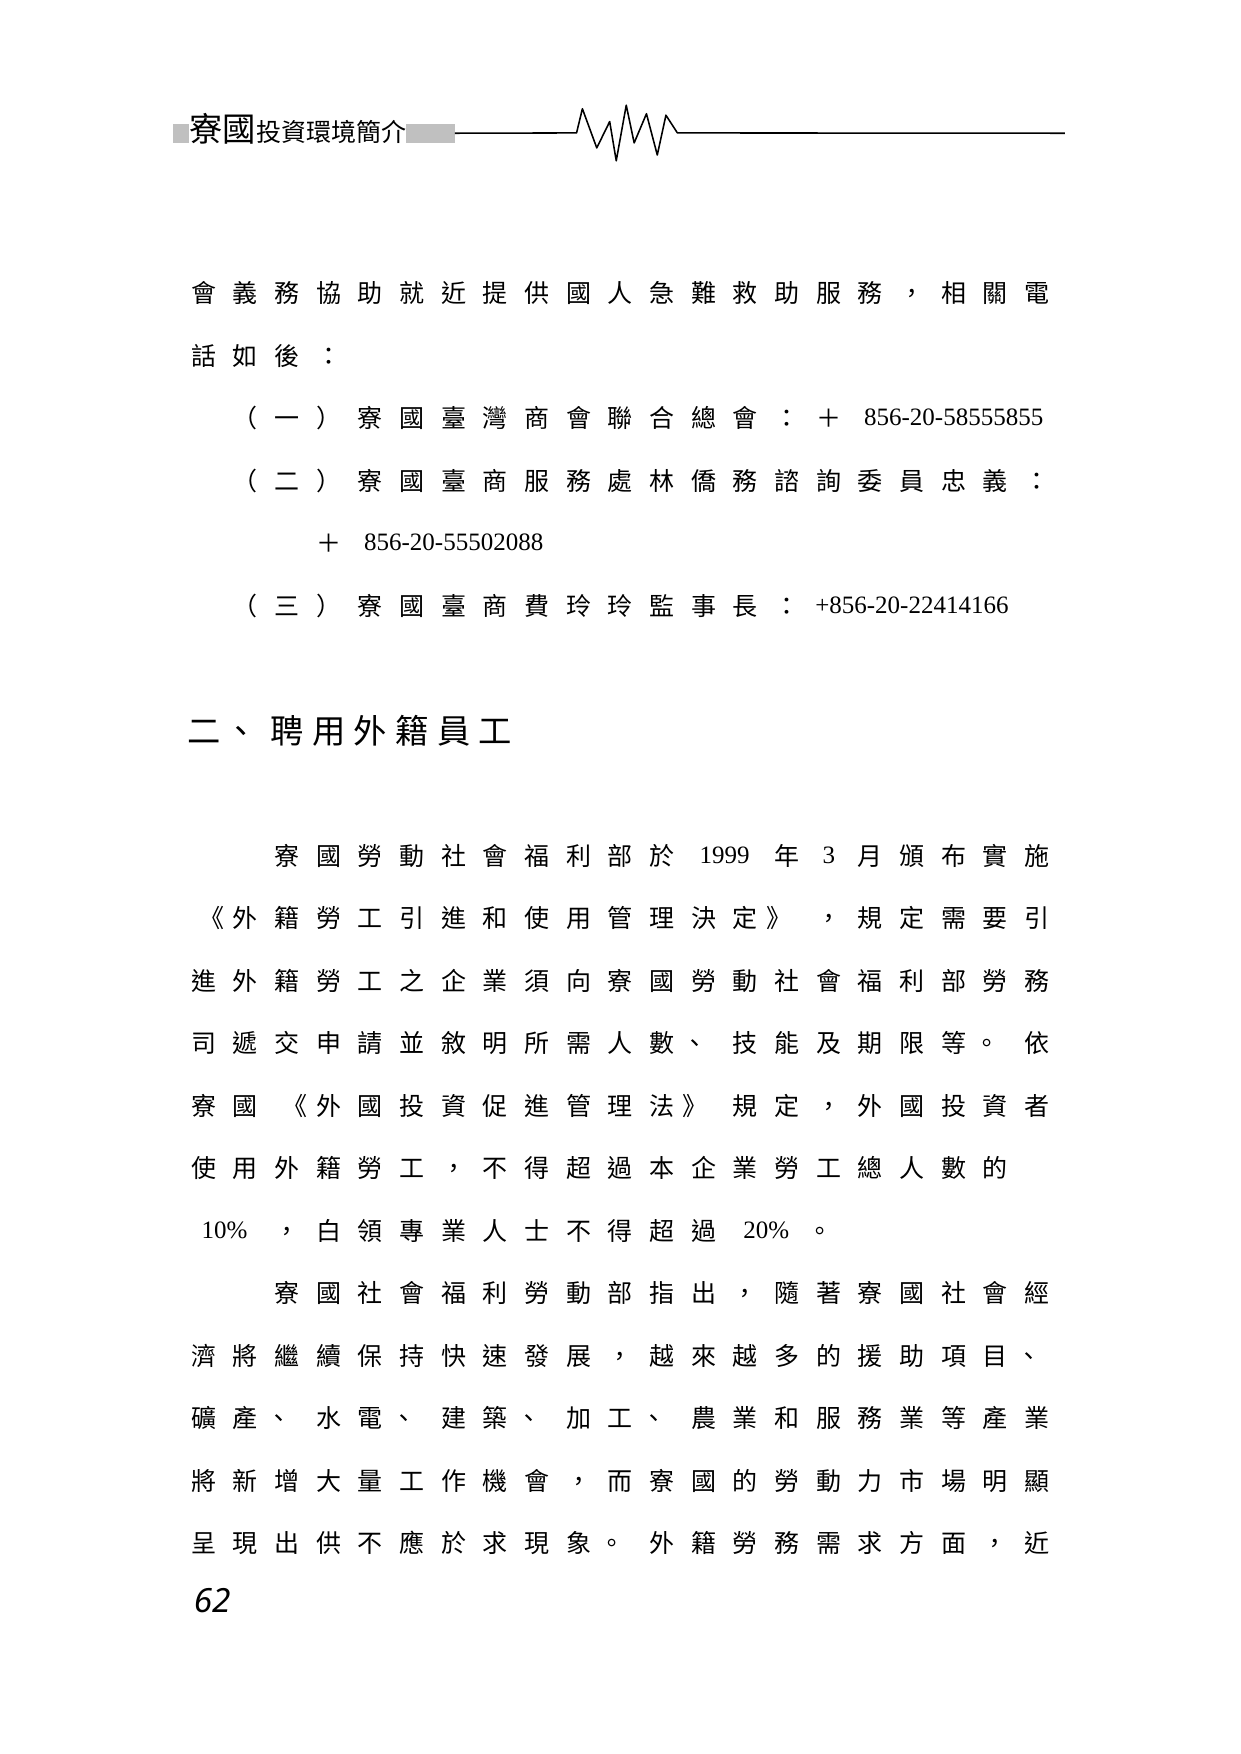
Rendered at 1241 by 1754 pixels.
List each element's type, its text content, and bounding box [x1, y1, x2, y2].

text （二）寮國臺商服務處林僑務諮詢委員忠義：＋856-20-55502088 [207, 438, 1058, 563]
text 會義務協助就近提供國人急難救助服務，相關電話如後： [183, 250, 1058, 375]
text 寮國社會福利勞動部指出，隨著寮國社會經濟將繼續保持快速發展，越來越多的援助項目、礦產、水電、建築、加工、農業和服務業等產業將新增大量工作機會，而寮國的勞動力市場明顯呈現出供不應於求現象。外籍勞務需求方面，近 [183, 1250, 1058, 1563]
text （一）寮國臺灣商會聯合總會：＋856-20-58555855 [207, 375, 1058, 438]
text （三）寮國臺商費玲玲監事長：+856-20-22414166 [207, 563, 1058, 625]
text 二、聘用外籍員工 [183, 688, 1058, 750]
text 寮國勞動社會福利部於1999年3月頒布實施《外籍勞工引進和使用管理決定》，規定需要引進外籍勞工之企業須向寮國勞動社會福利部勞務司遞交申請並敘明所需人數、技能及期限等。依寮國《外國投資促進管理法》規定，外國投資者使用外籍勞工，不得超過本企業勞工總人數的10%，白領專業人士不得超過20%。 [183, 813, 1058, 1250]
